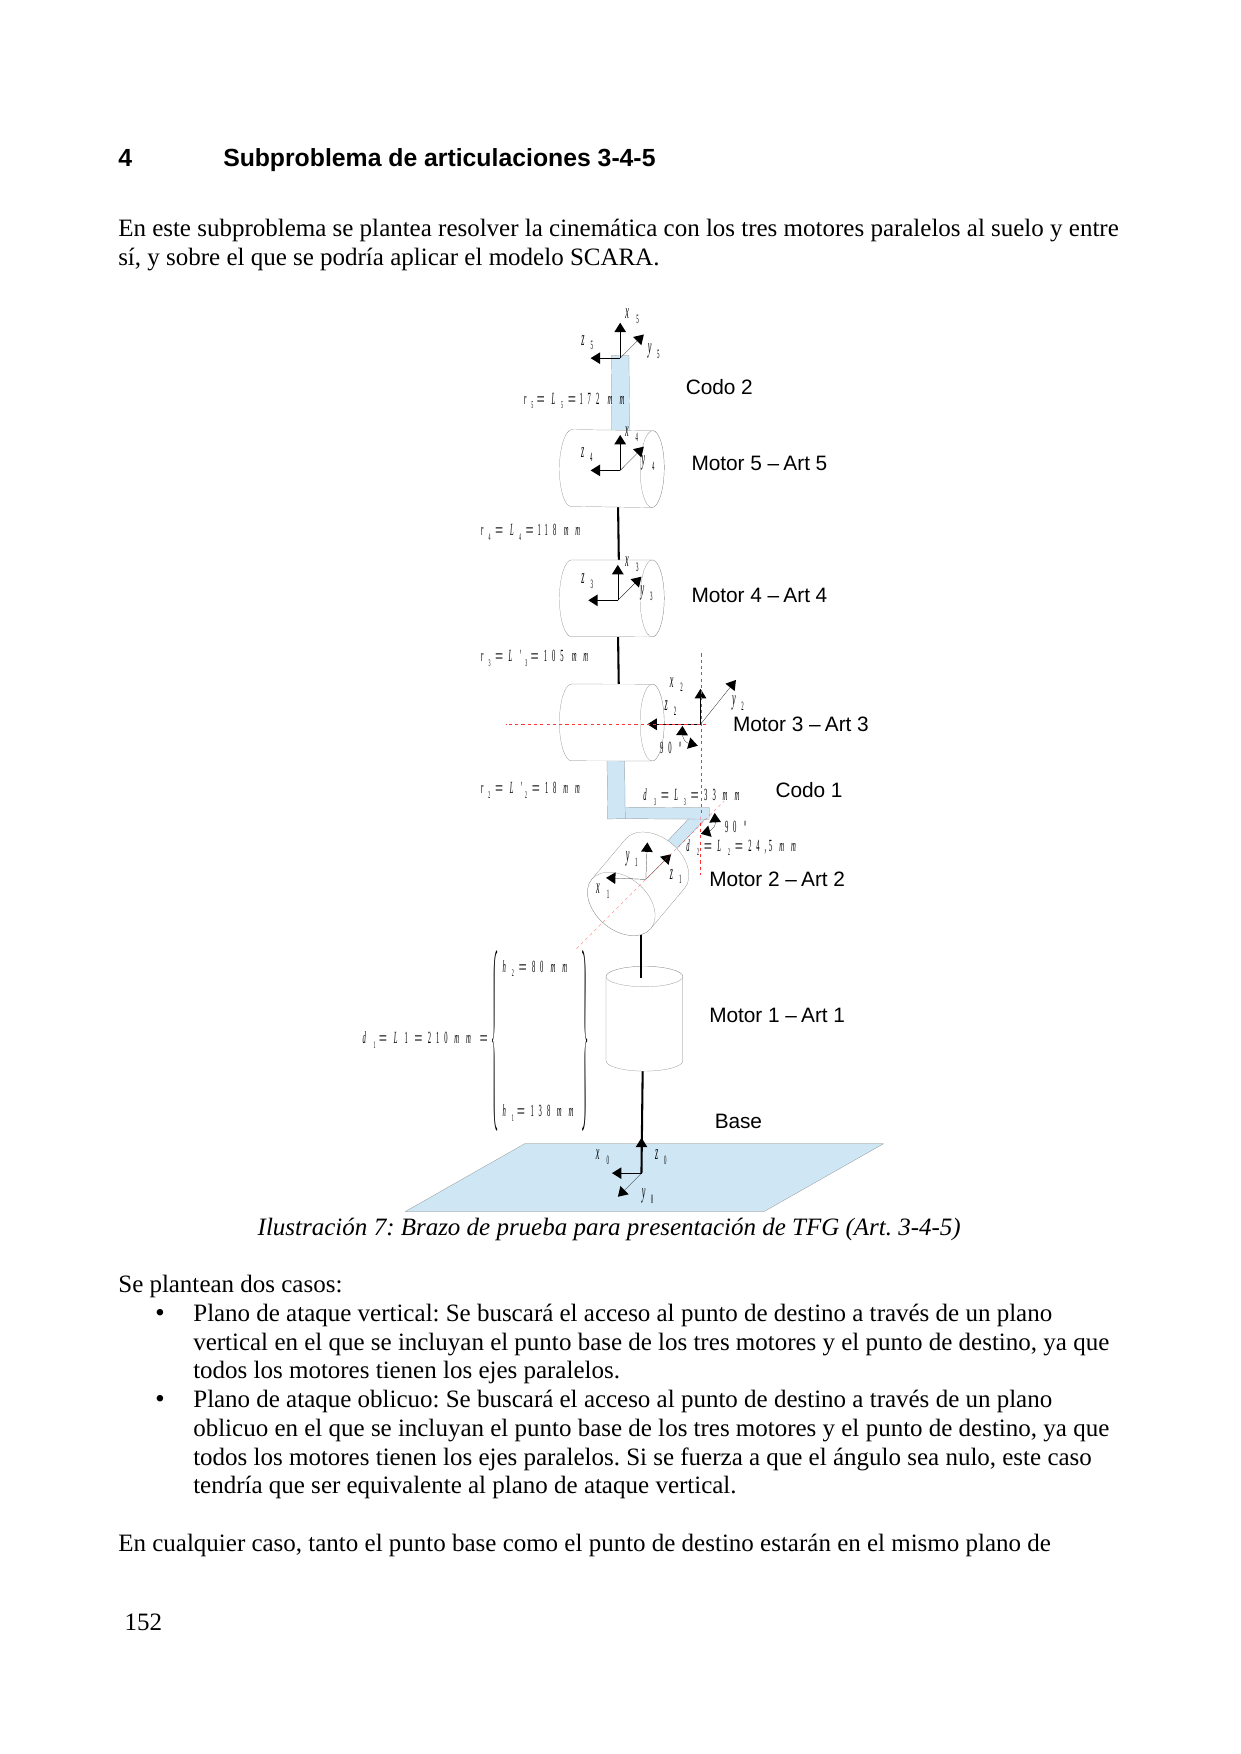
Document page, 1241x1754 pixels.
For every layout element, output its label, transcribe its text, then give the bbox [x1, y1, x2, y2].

text En este subproblema se plantea resolver la cinemática con los tres motores paralelos al suelo y entre sí, y sobre el que se podría aplicar el modelo SCARA. [118, 213, 1122, 270]
list Plano de ataque oblicuo: Se buscará el acceso al punto de destino a través de un plano oblicuo en el que se incluyan el punto base de los tres motores y el punto de destino, ya que todos los motores tienen los ejes paralelos. Si se fuerza a que el ángulo sea nulo, este caso tendría que ser equivalente al plano de ataque vertical. [156, 1384, 1122, 1499]
text En cualquier caso, tanto el punto base como el punto de destino estarán en el mismo plano de [118, 1528, 1122, 1557]
subtitle Subproblema de articulaciones 3-4-5 [118, 143, 1122, 172]
text Se plantean dos casos: [118, 1269, 1122, 1298]
list Plano de ataque vertical: Se buscará el acceso al punto de destino a través de un plano vertical en el que se incluyan el punto base de los tres motores y el punto de destino, ya que todos los motores tienen los ejes paralelos. [156, 1298, 1122, 1384]
text Ilustración 7: Brazo de prueba para presentación de TFG (Art. 3-4-5) [257, 312, 983, 1240]
